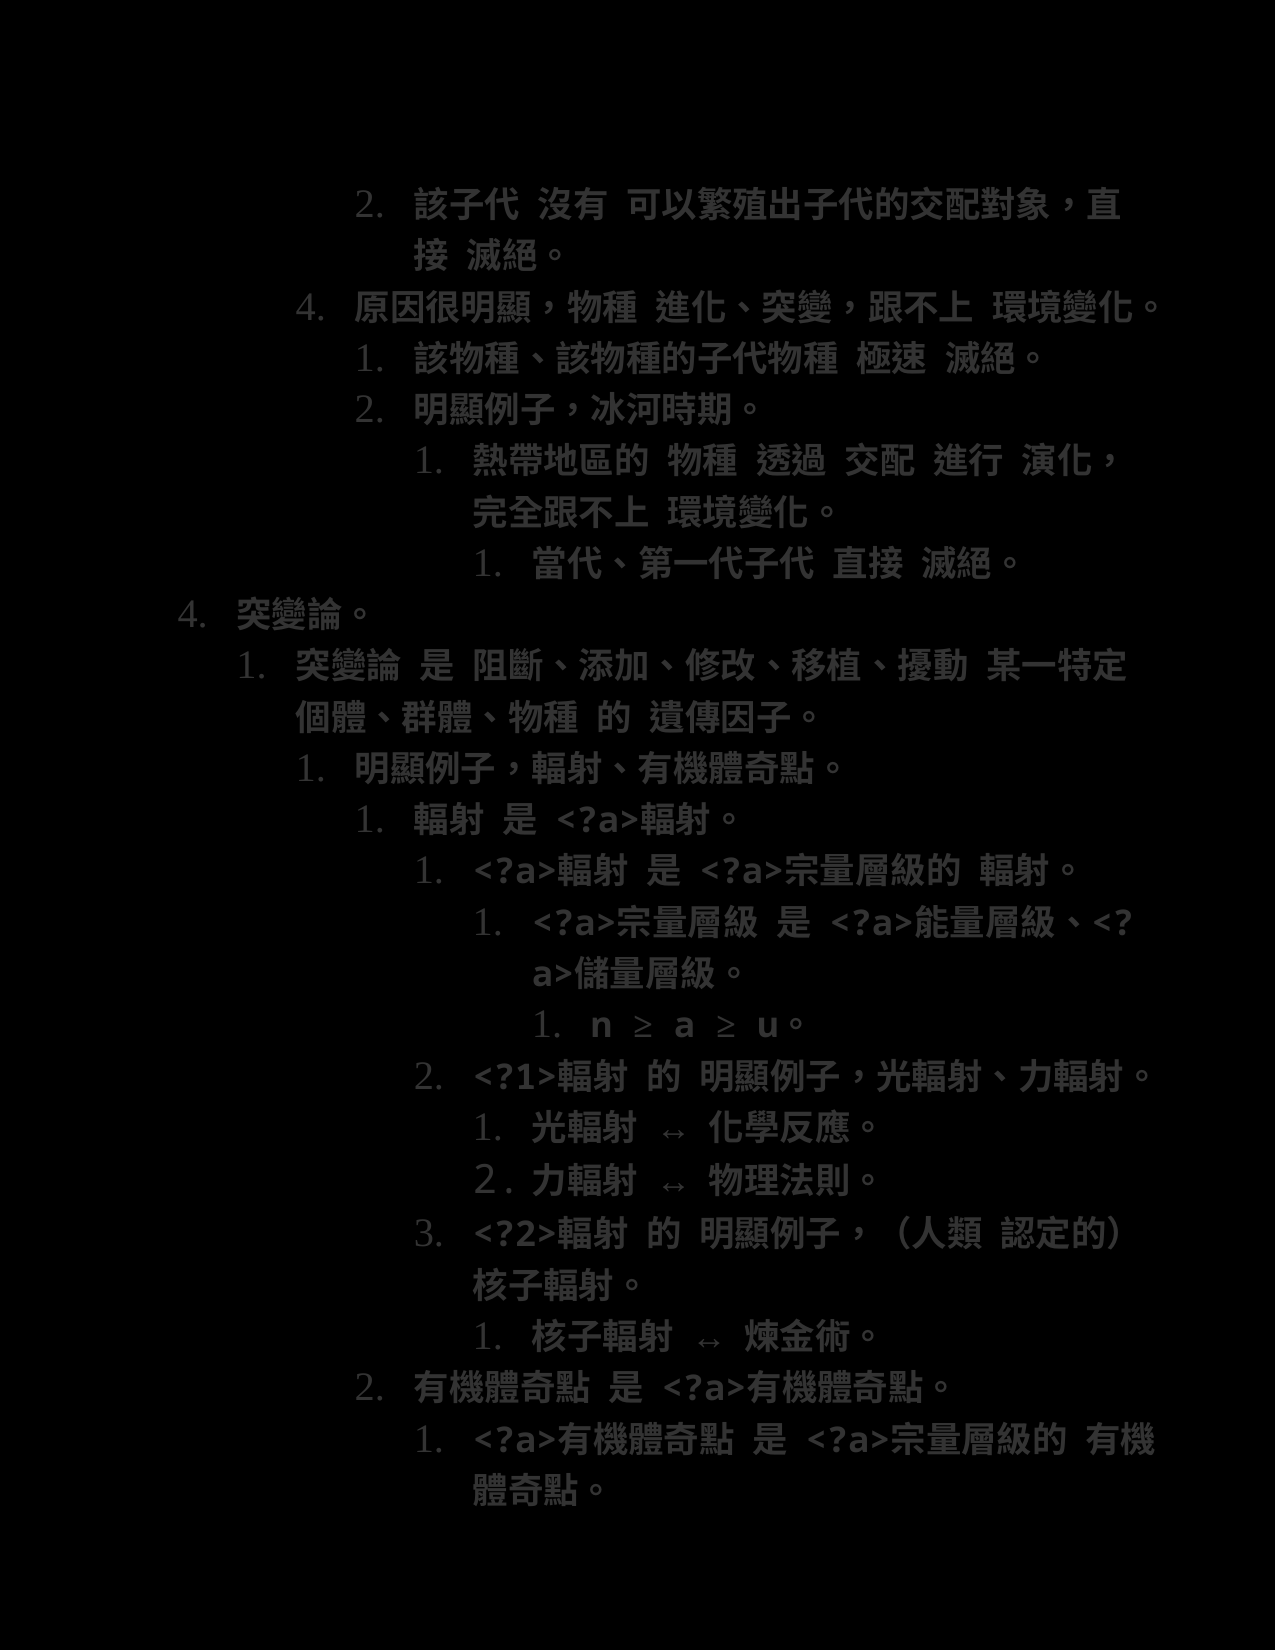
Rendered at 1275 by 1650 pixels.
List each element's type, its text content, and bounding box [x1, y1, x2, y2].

list 光輻射 ↔ 化學反應。 [472, 1099, 1157, 1151]
list 力輻射 ↔ 物理法則。 [472, 1151, 1157, 1206]
list 有機體奇點 是 <?a>有機體奇點。 [354, 1360, 1157, 1411]
list <?1>輻射 的 明顯例子，光輻射、力輻射。 [413, 1048, 1157, 1099]
list n ≥ a ≥ u。 [532, 997, 1157, 1048]
list 明顯例子，冰河時期。 [354, 381, 1157, 433]
list 明顯例子，輻射、有機體奇點。 [295, 740, 1157, 791]
list <?a>宗量層級 是 <?a>能量層級、<?a>儲量層級。 [472, 894, 1157, 997]
list 輻射 是 <?a>輻射。 [354, 791, 1157, 843]
list 當代、第一代子代 直接 滅絕。 [472, 535, 1157, 586]
list 該子代 沒有 可以繁殖出子代的交配對象，直接 滅絕。 [354, 176, 1157, 279]
list 突變論。 [177, 586, 1157, 638]
list <?2>輻射 的 明顯例子，（人類 認定的）核子輻射。 [413, 1206, 1157, 1308]
list 原因很明顯，物種 進化、突變，跟不上 環境變化。 [295, 279, 1157, 330]
list 核子輻射 ↔ 煉金術。 [472, 1308, 1157, 1360]
list 突變論 是 阻斷、添加、修改、移植、擾動 某一特定 個體、群體、物種 的 遺傳因子。 [236, 638, 1157, 740]
list 該物種、該物種的子代物種 極速 滅絕。 [354, 330, 1157, 381]
list <?a>輻射 是 <?a>宗量層級的 輻射。 [413, 843, 1157, 894]
list <?a>有機體奇點 是 <?a>宗量層級的 有機體奇點。 [413, 1411, 1157, 1514]
list 熱帶地區的 物種 透過 交配 進行 演化，完全跟不上 環境變化。 [413, 433, 1157, 535]
